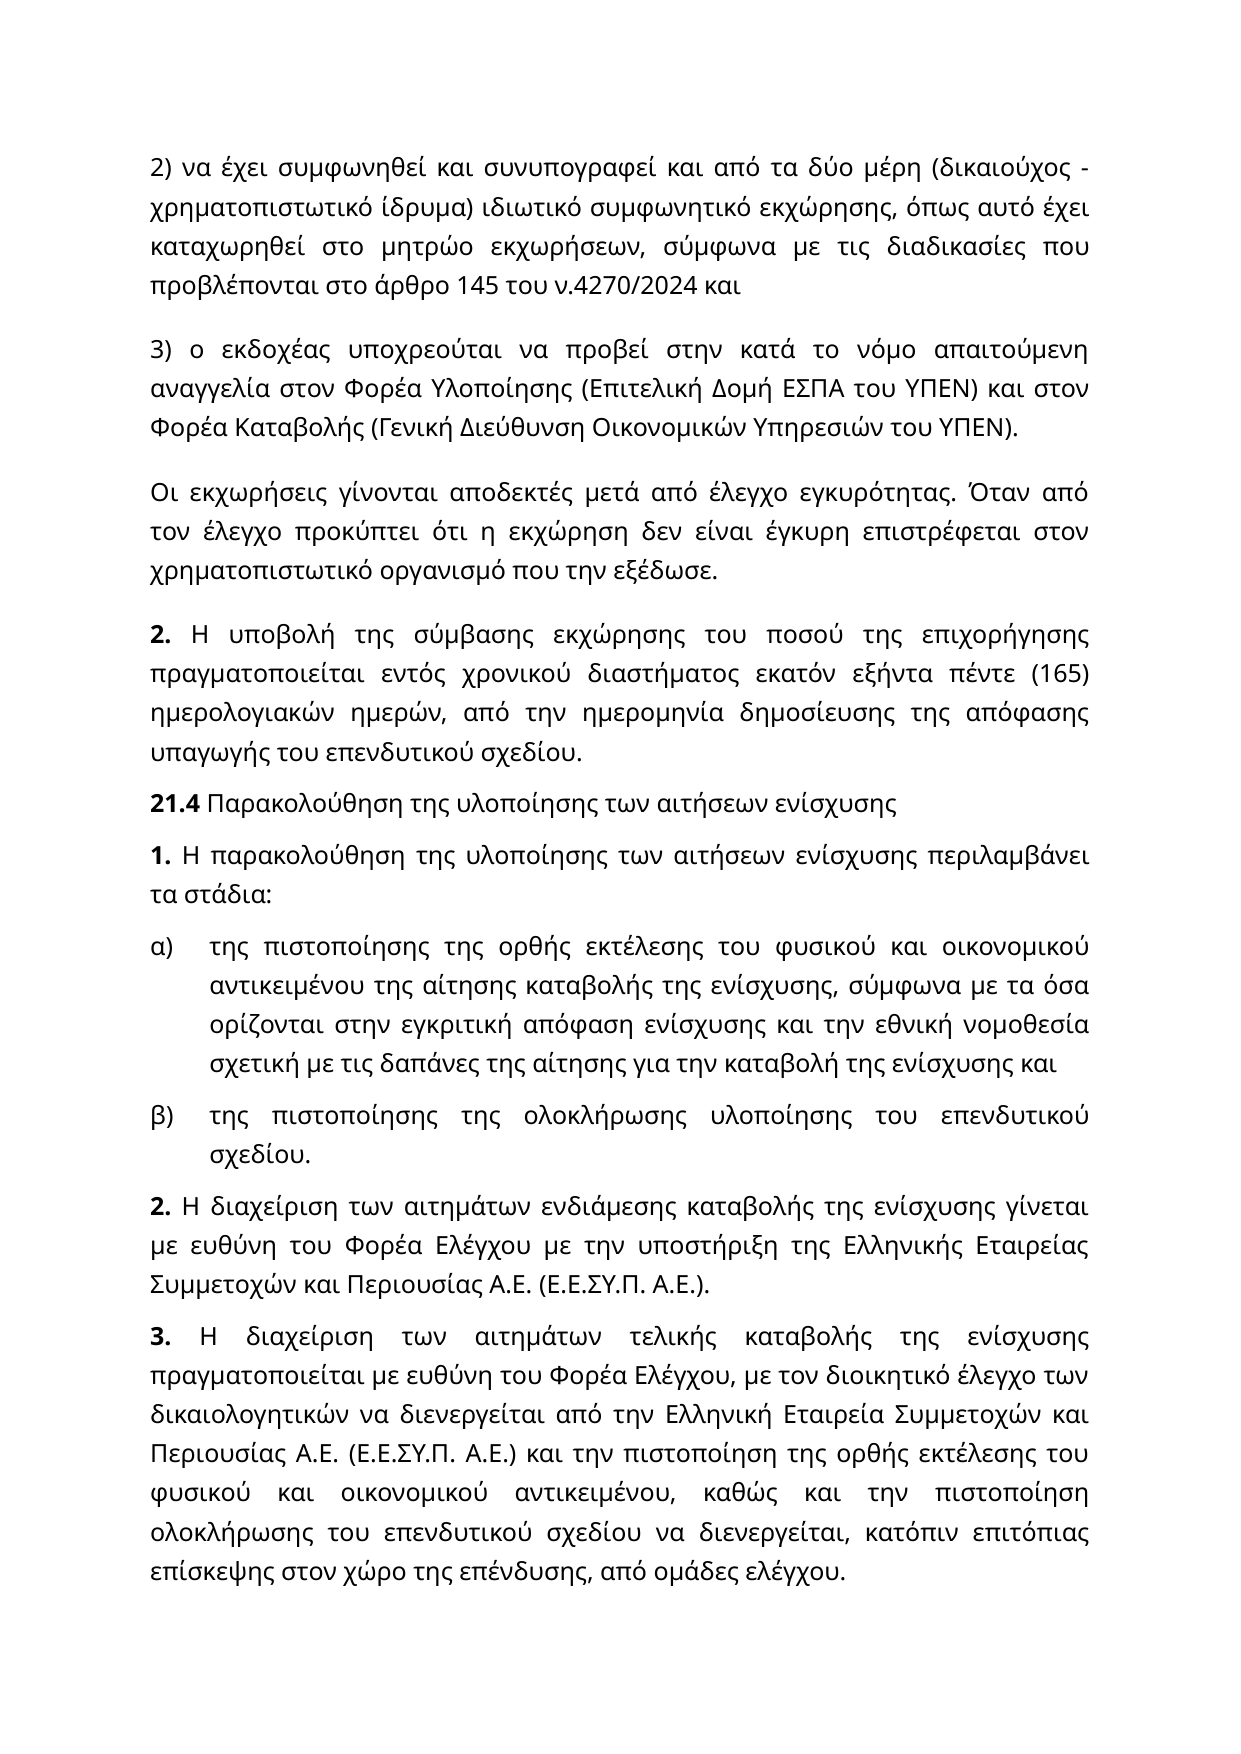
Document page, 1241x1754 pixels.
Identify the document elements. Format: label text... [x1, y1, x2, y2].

text 2. Η διαχείριση των αιτημάτων ενδιάμεσης καταβολής της ενίσχυσης γίνεται με ευθύνη του Φορέα Ελέγχου με την υποστήριξη της Ελληνικής Εταιρείας Συμμετοχών και Περιουσίας Α.Ε. (Ε.Ε.ΣΥ.Π. Α.Ε.). [150, 1188, 1090, 1301]
text 21.4 Παρακολούθηση της υλοποίησης των αιτήσεων ενίσχυσης [150, 786, 1090, 820]
text 2. Η υποβολή της σύμβασης εκχώρησης του ποσού της επιχορήγησης πραγματοποιείται εντός χρονικού διαστήματος εκατόν εξήντα πέντε (165) ημερολογιακών ημερών, από την ημερομηνία δημοσίευσης της απόφασης υπαγωγής του επενδυτικού σχεδίου. [150, 617, 1090, 768]
text Οι εκχωρήσεις γίνονται αποδεκτές μετά από έλεγχο εγκυρότητας. Όταν από τον έλεγχο προκύπτει ότι η εκχώρηση δεν είναι έγκυρη επιστρέφεται στον χρηματοπιστωτικό οργανισμό που την εξέδωσε. [150, 474, 1090, 587]
text 2) να έχει συμφωνηθεί και συνυπογραφεί και από τα δύο μέρη (δικαιούχος - χρηματοπιστωτικό ίδρυμα) ιδιωτικό συμφωνητικό εκχώρησης, όπως αυτό έχει καταχωρηθεί στο μητρώο εκχωρήσεων, σύμφωνα με τις διαδικασίες που προβλέπονται στο άρθρο 145 του ν.4270/2024 και [150, 150, 1090, 302]
list β) της πιστοποίησης της ολοκλήρωσης υλοποίησης του επενδυτικού σχεδίου. [150, 1097, 1090, 1171]
text 3) ο εκδοχέας υποχρεούται να προβεί στην κατά το νόμο απαιτούμενη αναγγελία στον Φορέα Υλοποίησης (Επιτελική Δομή ΕΣΠΑ του ΥΠΕΝ) και στον Φορέα Καταβολής (Γενική Διεύθυνση Οικονομικών Υπηρεσιών του ΥΠΕΝ). [150, 332, 1090, 444]
text 1. Η παρακολούθηση της υλοποίησης των αιτήσεων ενίσχυσης περιλαμβάνει τα στάδια: [150, 837, 1090, 911]
list α) της πιστοποίησης της ορθής εκτέλεσης του φυσικού και οικονομικού αντικειμένου της αίτησης καταβολής της ενίσχυσης, σύμφωνα με τα όσα ορίζονται στην εγκριτική απόφαση ενίσχυσης και την εθνική νομοθεσία σχετική με τις δαπάνες της αίτησης για την καταβολή της ενίσχυσης και [150, 928, 1090, 1080]
text 3. Η διαχείριση των αιτημάτων τελικής καταβολής της ενίσχυσης πραγματοποιείται με ευθύνη του Φορέα Ελέγχου, με τον διοικητικό έλεγχο των δικαιολογητικών να διενεργείται από την Ελληνική Εταιρεία Συμμετοχών και Περιουσίας Α.Ε. (Ε.Ε.ΣΥ.Π. Α.Ε.) και την πιστοποίηση της ορθής εκτέλεσης του φυσικού και οικονομικού αντικειμένου, καθώς και την πιστοποίηση ολοκλήρωσης του επενδυτικού σχεδίου να διενεργείται, κατόπιν επιτόπιας επίσκεψης στον χώρο της επένδυσης, από ομάδες ελέγχου. [150, 1318, 1090, 1587]
